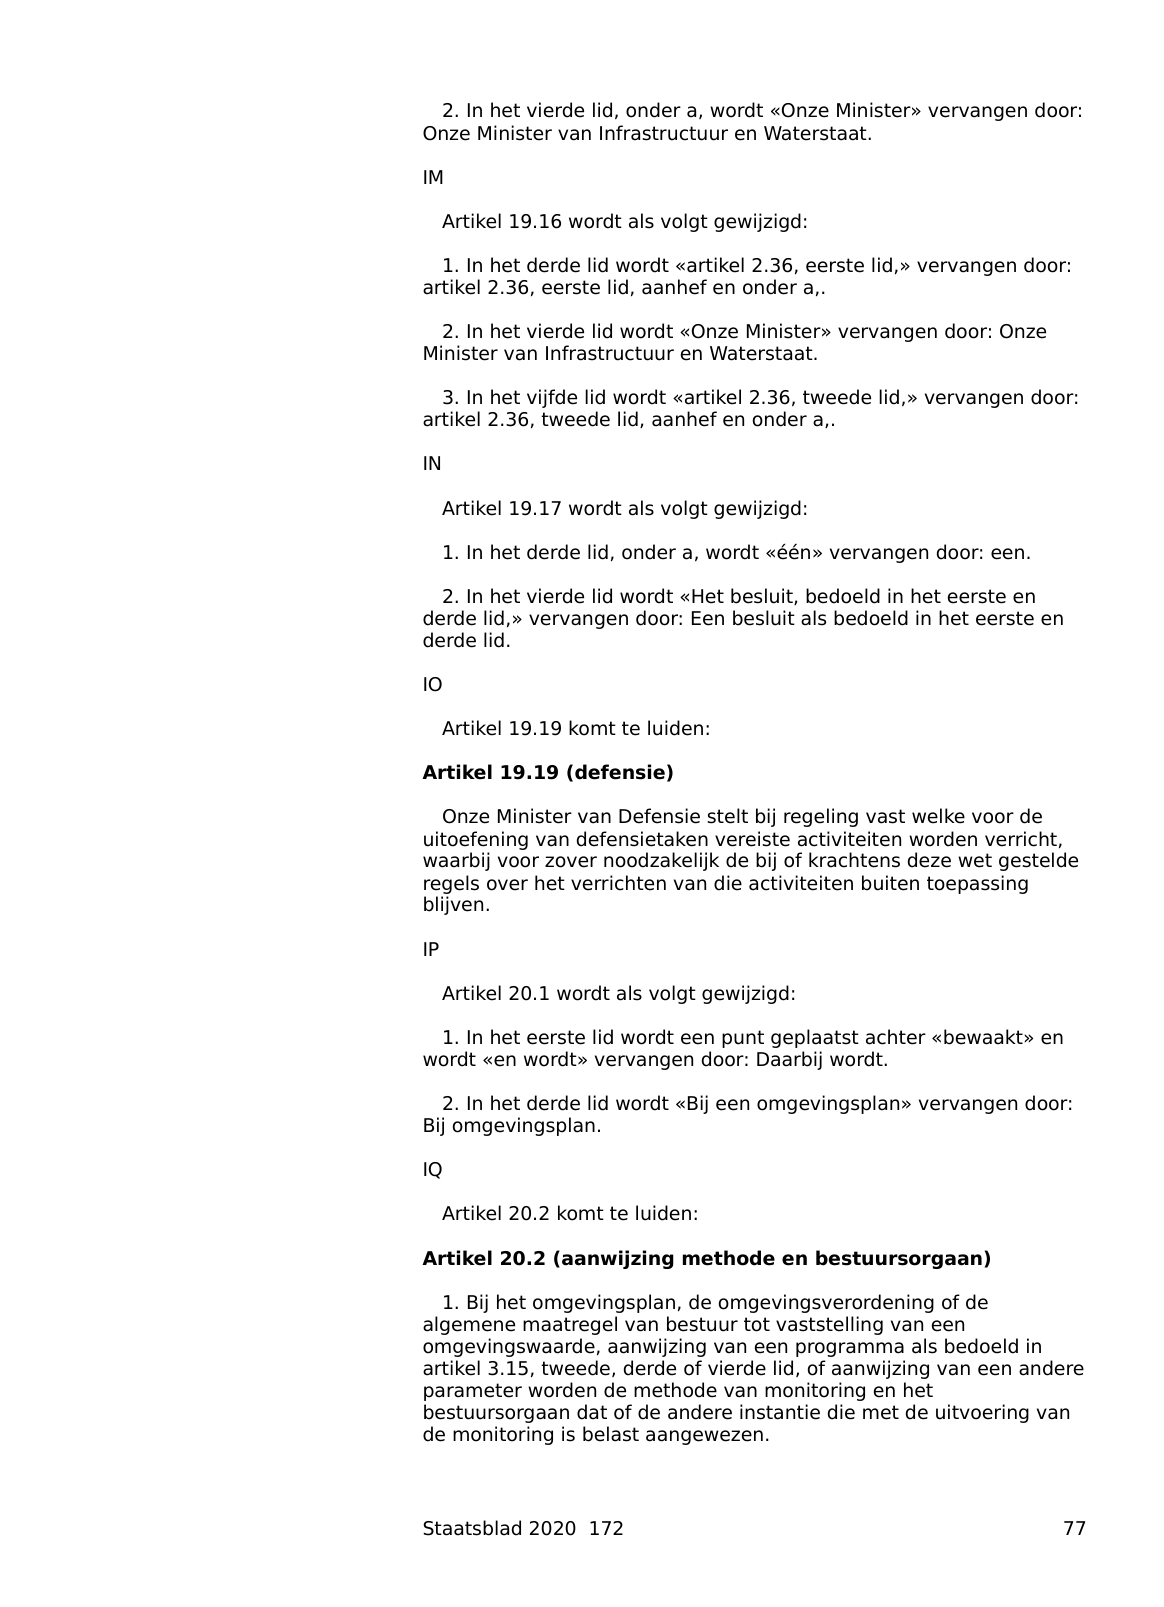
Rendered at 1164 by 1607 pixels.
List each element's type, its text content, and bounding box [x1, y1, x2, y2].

text Artikel 20.2 komt te luiden: [422, 1203, 1087, 1225]
text 1. In het derde lid wordt «artikel 2.36, eerste lid,» vervangen door: artikel 2.36, eerste lid, aanhef en onder a,. [422, 255, 1087, 299]
text 1. In het eerste lid wordt een punt geplaatst achter «bewaakt» en wordt «en wordt» vervangen door: Daarbij wordt. [422, 1027, 1087, 1071]
text IM [422, 167, 1087, 188]
text IQ [422, 1159, 1087, 1181]
text Artikel 19.16 wordt als volgt gewijzigd: [422, 211, 1087, 233]
text 2. In het vierde lid wordt «Het besluit, bedoeld in het eerste en derde lid,» vervangen door: Een besluit als bedoeld in het eerste en derde lid. [422, 586, 1087, 652]
subtitle Artikel 19.19 (defensie) [422, 762, 1087, 784]
text Artikel 19.17 wordt als volgt gewijzigd: [422, 497, 1087, 519]
text 2. In het derde lid wordt «Bij een omgevingsplan» vervangen door: Bij omgevingsplan. [422, 1093, 1087, 1137]
text IP [422, 938, 1087, 961]
text 2. In het vierde lid wordt «Onze Minister» vervangen door: Onze Minister van Infrastructuur en Waterstaat. [422, 321, 1087, 365]
text 1. In het derde lid, onder a, wordt «één» vervangen door: een. [422, 542, 1087, 564]
text 1. Bij het omgevingsplan, de omgevingsverordening of de algemene maatregel van bestuur tot vaststelling van een omgevingswaarde, aanwijzing van een programma als bedoeld in artikel 3.15, tweede, derde of vierde lid, of aanwijzing van een andere parameter worden de methode van monitoring en het bestuursorgaan dat of de andere instantie die met de uitvoering van de monitoring is belast aangewezen. [422, 1292, 1087, 1446]
text Artikel 19.19 komt te luiden: [422, 718, 1087, 740]
text 3. In het vijfde lid wordt «artikel 2.36, tweede lid,» vervangen door: artikel 2.36, tweede lid, aanhef en onder a,. [422, 387, 1087, 431]
text Artikel 20.1 wordt als volgt gewijzigd: [422, 983, 1087, 1005]
text IN [422, 453, 1087, 475]
subtitle Artikel 20.2 (aanwijzing methode en bestuursorgaan) [422, 1247, 1087, 1269]
text 2. In het vierde lid, onder a, wordt «Onze Minister» vervangen door: Onze Minister van Infrastructuur en Waterstaat. [422, 100, 1087, 144]
text IO [422, 674, 1087, 696]
text Onze Minister van Defensie stelt bij regeling vast welke voor de uitoefening van defensietaken vereiste activiteiten worden verricht, waarbij voor zover noodzakelijk de bij of krachtens deze wet gestelde regels over het verrichten van die activiteiten buiten toepassing blijven. [422, 806, 1087, 916]
